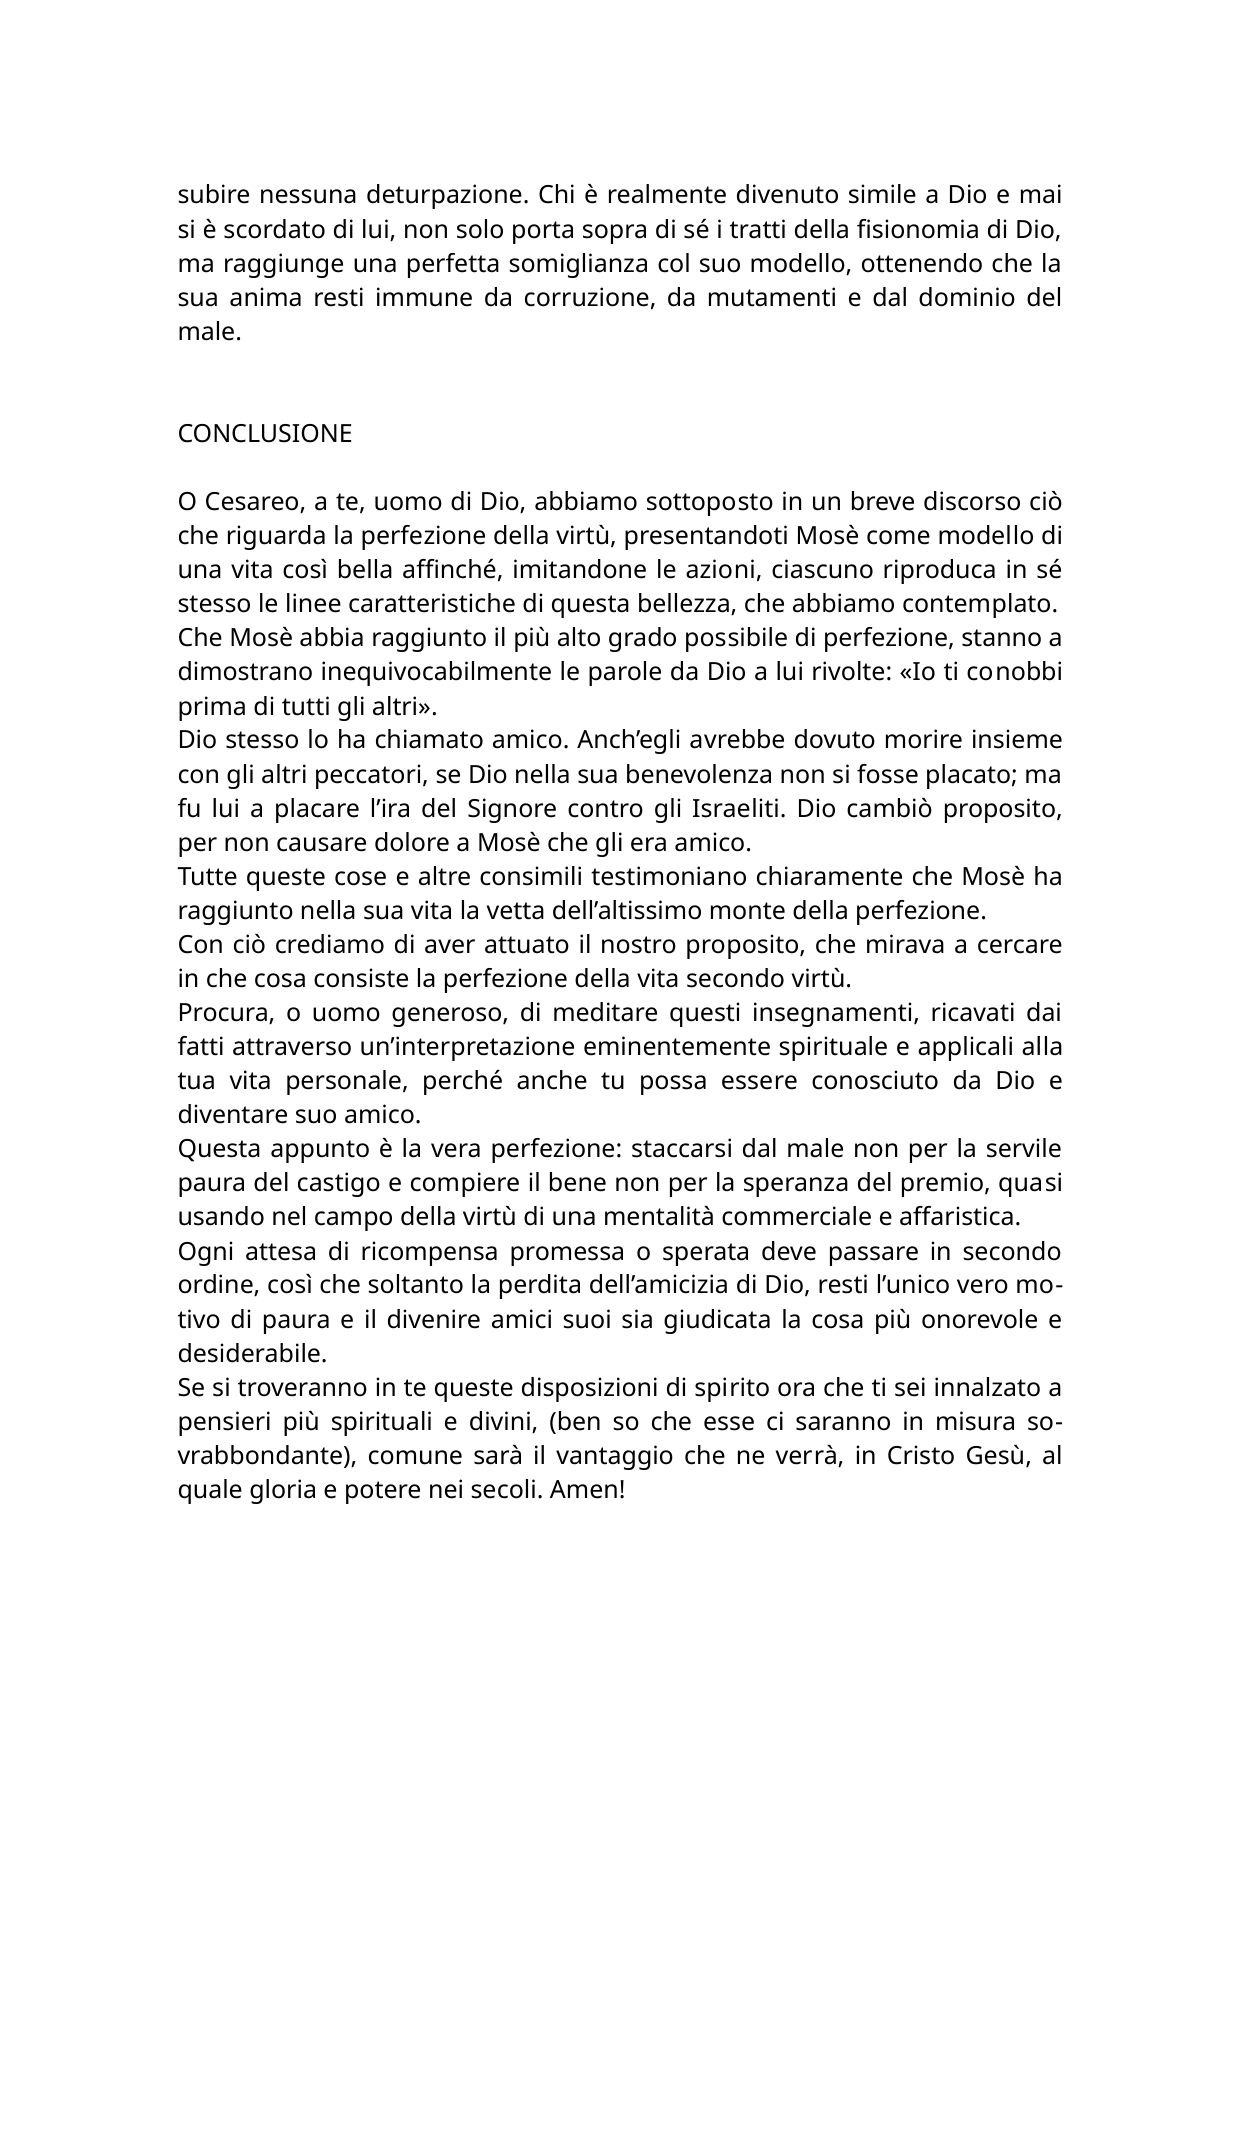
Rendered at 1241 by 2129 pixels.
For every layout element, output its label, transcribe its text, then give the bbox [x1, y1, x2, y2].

text subire nessuna detur­pazione. Chi è realmente divenuto simile a Dio e mai si è scordato di lui, non solo porta sopra di sé i tratti della fisionomia di Dio, ma raggiunge una perfetta somiglianza col suo modello, ottenendo che la sua anima resti immune da corruzione, da mutamenti e dal dominio del male. [177, 177, 1063, 347]
text Tutte queste cose e altre consimili testimonia­no chiaramente che Mosè ha raggiunto nella sua vi­ta la vetta dell’altissimo monte della perfezione. [177, 858, 1063, 927]
text O Cesareo, a te, uomo di Dio, abbiamo sottopo­sto in un breve discorso ciò che riguarda la perfe­zione della virtù, presentandoti Mosè come model­lo di una vita così bella affinché, imitandone le azio­ni, ciascuno riproduca in sé stesso le linee caratte­ristiche di questa bellezza, che abbiamo contem­plato. [177, 484, 1063, 620]
text Se si troveranno in te queste disposizioni di spi­rito ora che ti sei innalzato a pensieri più spiritua­li e divini, (ben so che esse ci saranno in misura so­vrabbondante), comune sarà il vantaggio che ne ver­rà, in Cristo Gesù, al quale gloria e potere nei se­coli. Amen! [177, 1369, 1063, 1506]
text Procura, o uomo generoso, di meditare questi insegnamenti, ricavati dai fatti attraverso un’inter­pretazione eminentemente spirituale e applicali al­la tua vita personale, perché anche tu possa esse­re conosciuto da Dio e diventare suo amico. [177, 995, 1063, 1131]
text Con ciò crediamo di aver attuato il nostro pro­posito, che mirava a cercare in che cosa consiste la perfezione della vita secondo virtù. [177, 927, 1063, 995]
text CONCLUSIONE [177, 416, 1063, 450]
text Questa appunto è la vera perfezione: staccarsi dal male non per la servile paura del castigo e com­piere il bene non per la speranza del premio, qua­si usando nel campo della virtù di una mentalità commerciale e affaristica. [177, 1131, 1063, 1233]
text Dio stesso lo ha chiamato amico. Anch’egli a­vrebbe dovuto morire insieme con gli altri peccatori, se Dio nella sua benevolenza non si fosse placato; ma fu lui a placare l’ira del Signore contro gli Israe­liti. Dio cambiò proposito, per non causare dolore a Mosè che gli era amico. [177, 722, 1063, 858]
text Che Mosè abbia raggiunto il più alto grado pos­sibile di perfezione, stanno a dimostrano inequivo­cabilmente le parole da Dio a lui rivolte: «Io ti co­nobbi prima di tutti gli altri». [177, 620, 1063, 722]
text Ogni attesa di ricompensa promessa o sperata deve passare in secondo ordine, così che soltanto la perdita dell’amicizia di Dio, resti l’unico vero mo­tivo di paura e il divenire amici suoi sia giudicata la cosa più onorevole e desiderabile. [177, 1233, 1063, 1369]
